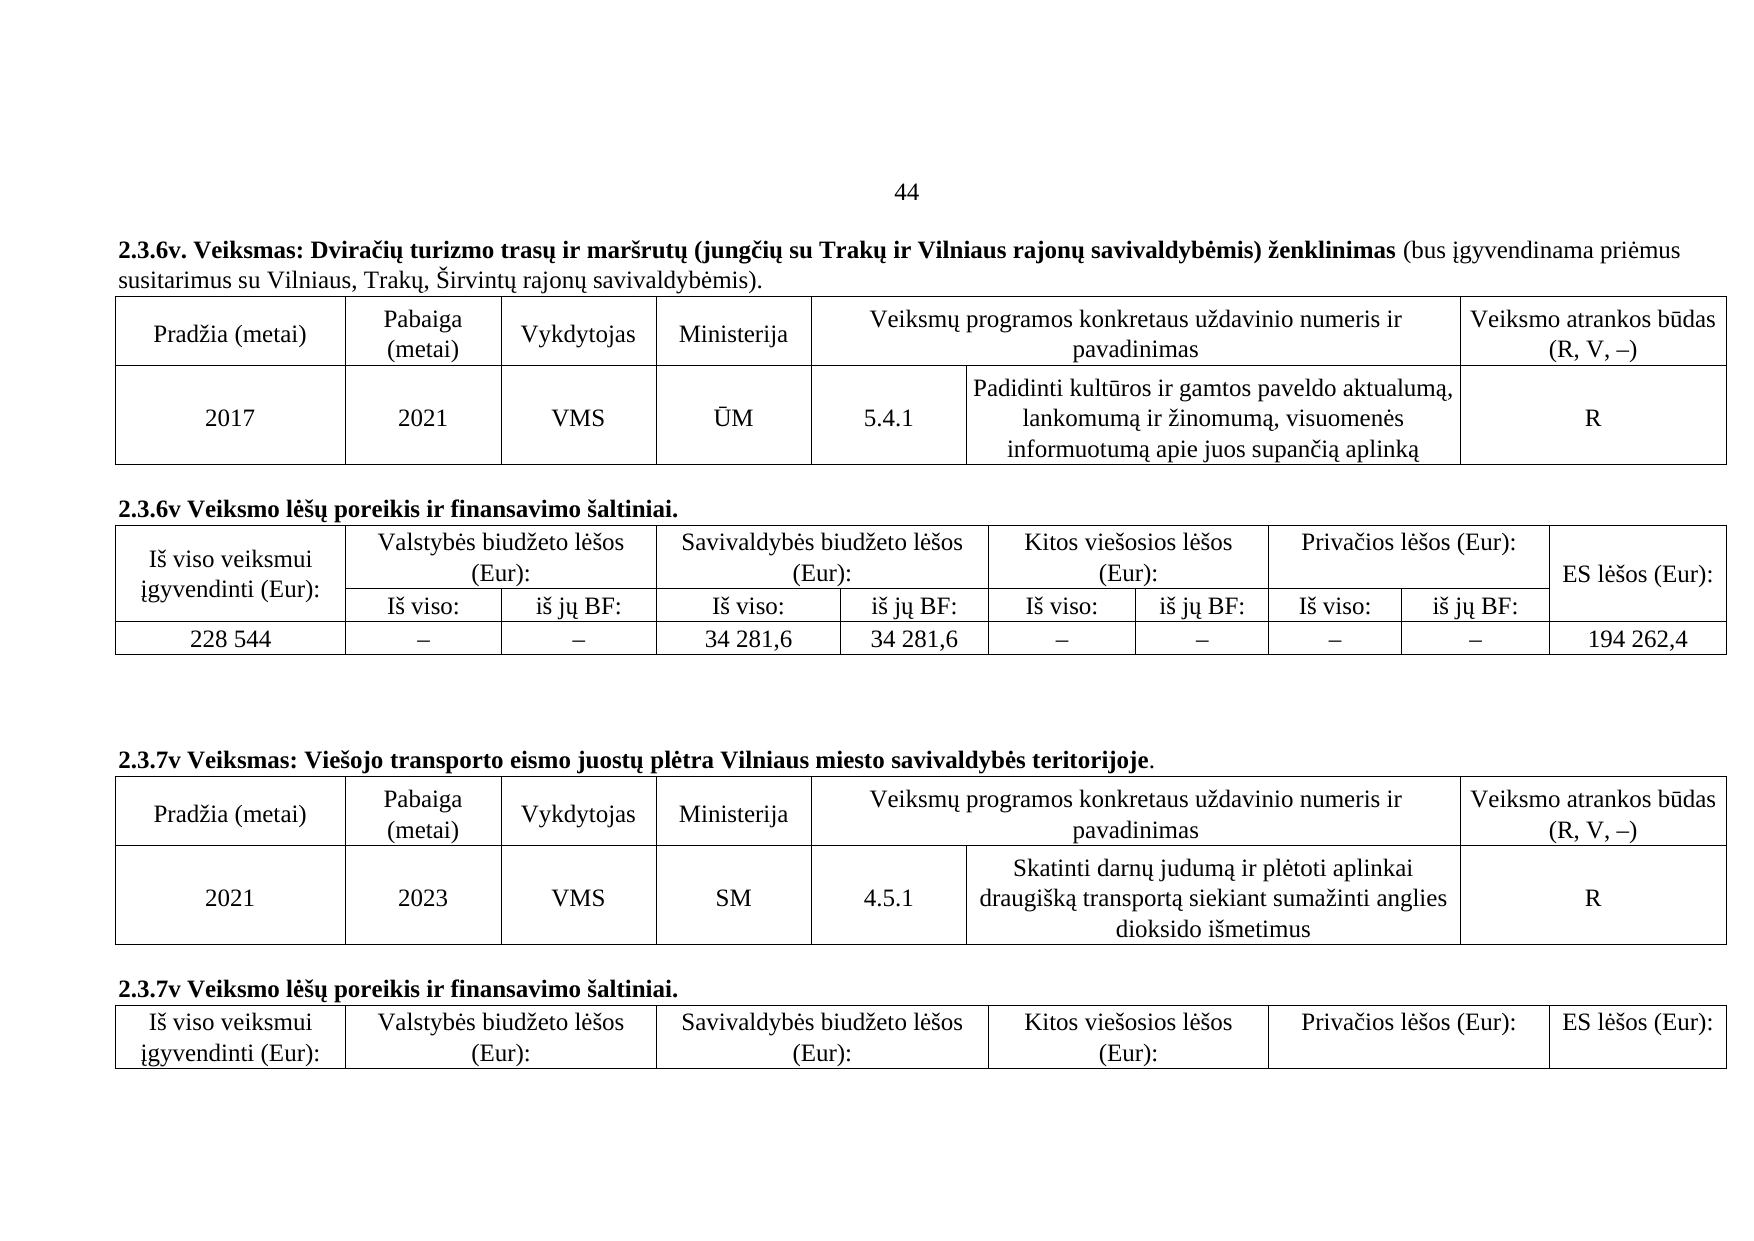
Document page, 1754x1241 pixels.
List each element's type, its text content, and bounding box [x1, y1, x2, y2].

table_header Kitos viešosios lėšos (Eur): [989, 1006, 1268, 1068]
table_header Iš viso veiksmui įgyvendinti (Eur): [116, 526, 345, 621]
table_cell iš jų BF: [1402, 589, 1549, 621]
table_cell Iš viso: [346, 589, 501, 621]
table_cell 34 281,6 [657, 622, 840, 654]
table_header Pabaiga (metai) [346, 777, 501, 845]
table_cell Skatinti darnų judumą ir plėtoti aplinkai draugišką transportą siekiant sumažinti anglies dioksido išmetimus [967, 846, 1460, 944]
table_header Pradžia (metai) [116, 297, 345, 365]
table_cell 194 262,4 [1550, 622, 1726, 654]
table_header Veiksmų programos konkretaus uždavinio numeris ir pavadinimas [812, 777, 1460, 845]
table_cell R [1461, 846, 1726, 944]
table_cell 2021 [346, 366, 501, 464]
text 2.3.7v Veiksmas: Viešojo transporto eismo juostų plėtra Vilniaus miesto savivaldybės teritorijoje. [118, 746, 1695, 774]
table_cell ŪM [657, 366, 811, 464]
text 2.3.6v Veiksmo lėšų poreikis ir finansavimo šaltiniai. [118, 494, 1695, 523]
table_cell – [1269, 622, 1401, 654]
table_cell 5.4.1 [812, 366, 966, 464]
text 2.3.6v. Veiksmas: Dviračių turizmo trasų ir maršrutų (jungčių su Trakų ir Vilniaus rajonų savivaldybėmis) ženklinimas (bus įgyvendinama priėmus susitarimus su Vilniaus, Trakų, Širvintų rajonų savivaldybėmis). [118, 235, 1695, 294]
table_cell 2023 [346, 846, 501, 944]
table_cell R [1461, 366, 1726, 464]
table_cell 2021 [116, 846, 345, 944]
table_cell Padidinti kultūros ir gamtos paveldo aktualumą, lankomumą ir žinomumą, visuomenės informuotumą apie juos supančią aplinką [967, 366, 1460, 464]
table_header Privačios lėšos (Eur): [1269, 1006, 1549, 1068]
table_header Veiksmo atrankos būdas (R, V, –) [1461, 777, 1726, 845]
table_cell 4.5.1 [812, 846, 966, 944]
table_header ES lėšos (Eur): [1550, 1006, 1726, 1068]
table_header ES lėšos (Eur): [1550, 526, 1726, 621]
table_cell – [1402, 622, 1549, 654]
table_header Pradžia (metai) [116, 777, 345, 845]
table_header Veiksmų programos konkretaus uždavinio numeris ir pavadinimas [812, 297, 1460, 365]
table_header Savivaldybės biudžeto lėšos (Eur): [657, 1006, 988, 1068]
table_header Iš viso veiksmui įgyvendinti (Eur): [116, 1006, 345, 1068]
table_header Kitos viešosios lėšos (Eur): [989, 526, 1268, 588]
table_header Vykdytojas [502, 777, 656, 845]
table_cell Iš viso: [1269, 589, 1401, 621]
table_header Privačios lėšos (Eur): [1269, 526, 1549, 588]
table_header Ministerija [657, 777, 811, 845]
table_cell VMS [502, 846, 656, 944]
table_cell – [1136, 622, 1268, 654]
table_header Valstybės biudžeto lėšos (Eur): [346, 1006, 656, 1068]
table_header Valstybės biudžeto lėšos (Eur): [346, 526, 656, 588]
table_header Ministerija [657, 297, 811, 365]
table_cell 228 544 [116, 622, 345, 654]
table_cell – [346, 622, 501, 654]
table_cell 34 281,6 [841, 622, 988, 654]
table_header Pabaiga (metai) [346, 297, 501, 365]
table_cell Iš viso: [657, 589, 840, 621]
table_header Savivaldybės biudžeto lėšos (Eur): [657, 526, 988, 588]
table_cell SM [657, 846, 811, 944]
table_cell iš jų BF: [1136, 589, 1268, 621]
text 2.3.7v Veiksmo lėšų poreikis ir finansavimo šaltiniai. [118, 974, 1695, 1003]
table_cell – [989, 622, 1135, 654]
table_cell – [502, 622, 656, 654]
table_cell iš jų BF: [841, 589, 988, 621]
table_header Vykdytojas [502, 297, 656, 365]
table_header Veiksmo atrankos būdas (R, V, –) [1461, 297, 1726, 365]
table_cell 2017 [116, 366, 345, 464]
table_cell Iš viso: [989, 589, 1135, 621]
table_cell iš jų BF: [502, 589, 656, 621]
table_cell VMS [502, 366, 656, 464]
